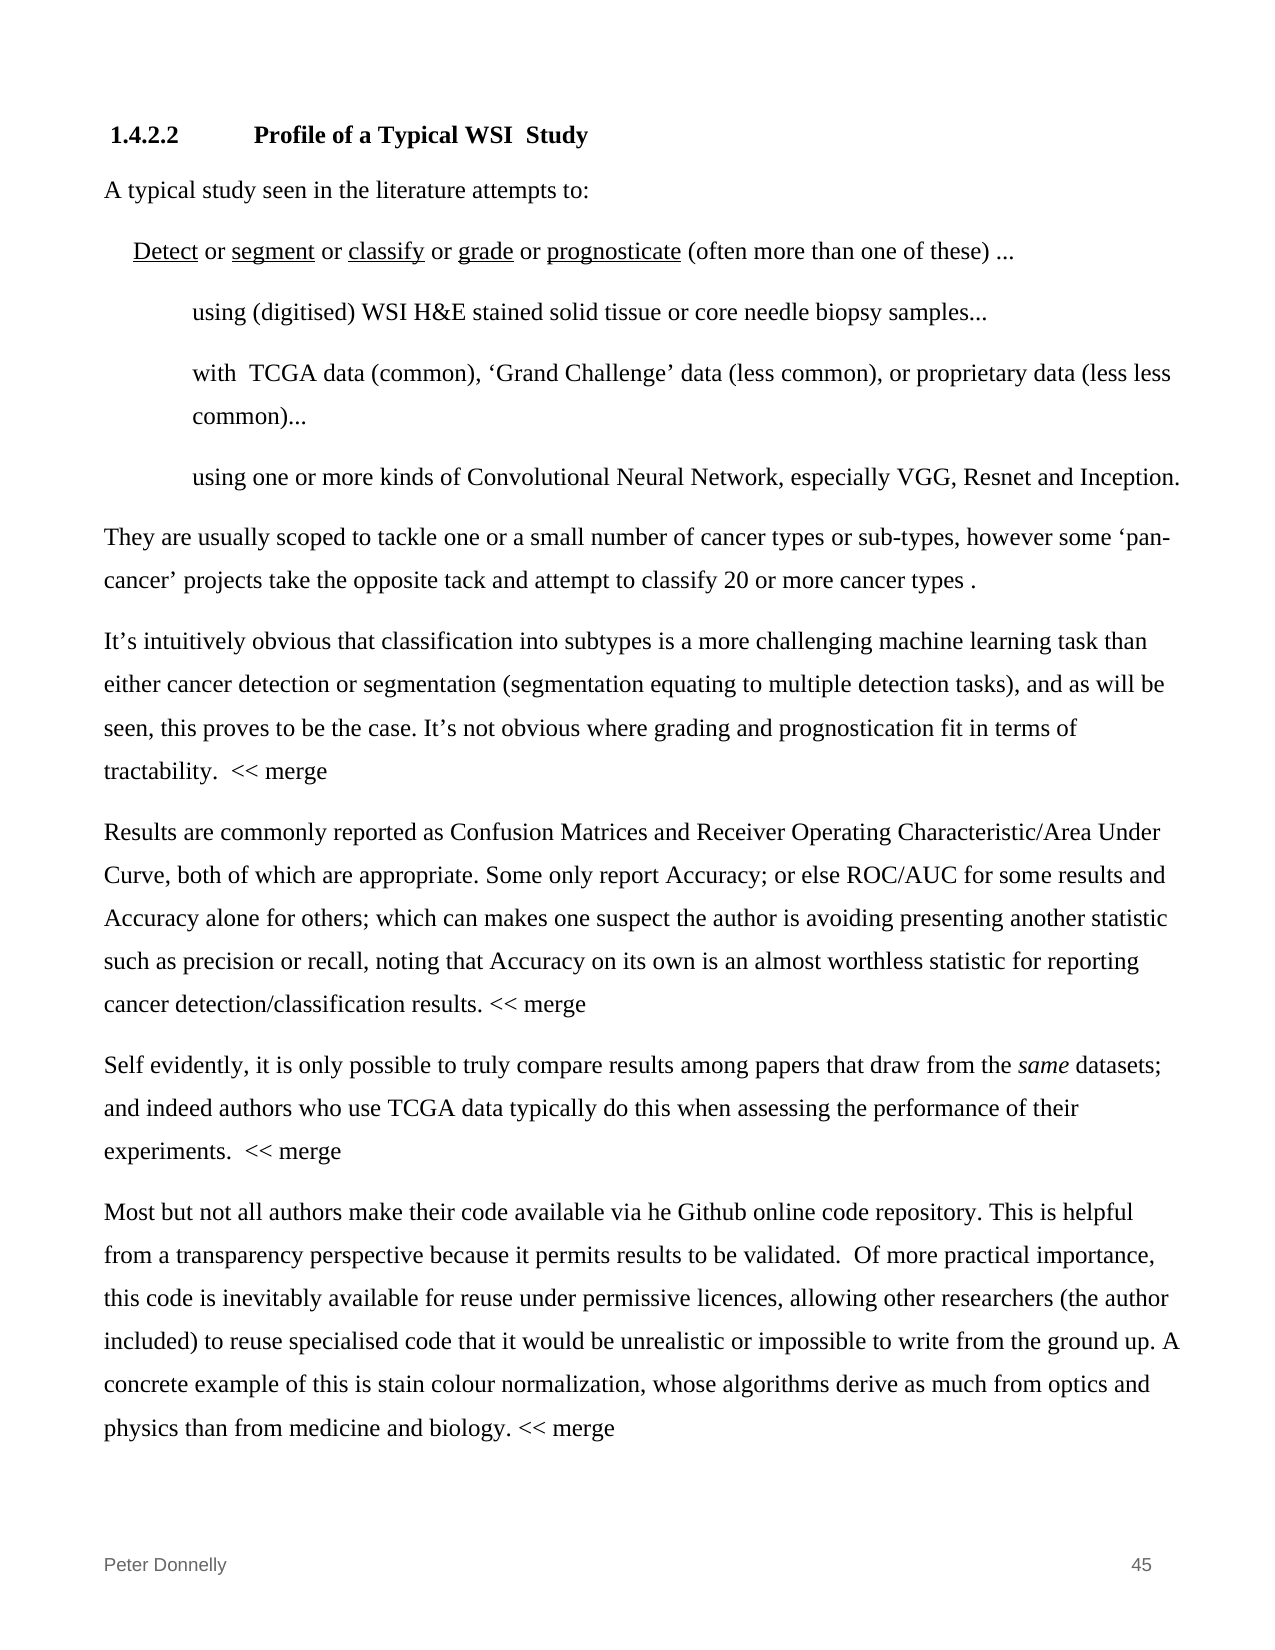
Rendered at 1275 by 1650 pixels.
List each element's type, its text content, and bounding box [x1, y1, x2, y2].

text Detect or segment or classify or grade or prognosticate (often more than one of these) ... [133, 236, 1181, 265]
text It’s intuitively obvious that classification into subtypes is a more challenging machine learning task than either cancer detection or segmentation (segmentation equating to multiple detection tasks), and as will be seen, this proves to be the case. It’s not obvious where grading and prognostication fit in terms of tractability. << merge [103, 626, 1181, 784]
text A typical study seen in the literature attempts to: [103, 175, 1181, 204]
text using one or more kinds of Convolutional Neural Network, especially VGG, Resnet and Inception. [192, 462, 1181, 490]
text Most but not all authors make their code available via he Github online code repository. This is helpful from a transparency perspective because it permits results to be validated. Of more practical importance, this code is inevitably available for reuse under permissive licences, allowing other researchers (the author included) to reuse specialised code that it would be unrealistic or impossible to write from the ground up. A concrete example of this is stain colour normalization, whose algorithms derive as much from optics and physics than from medicine and biology. << merge [103, 1197, 1181, 1441]
text They are usually scoped to tackle one or a small number of cancer types or sub-types, however some ‘pan-cancer’ projects take the opposite tack and attempt to classify 20 or more cancer types . [103, 522, 1181, 594]
subtitle Profile of a Typical WSI Study [103, 120, 1181, 148]
text using (digitised) WSI H&E stained solid tissue or core needle biopsy samples... [192, 297, 1181, 326]
text with TCGA data (common), ‘Grand Challenge’ data (less common), or proprietary data (less less common)... [192, 358, 1181, 429]
text Results are commonly reported as Confusion Matrices and Receiver Operating Characteristic/Area Under Curve, both of which are appropriate. Some only report Accuracy; or else ROC/AUC for some results and Accuracy alone for others; which can makes one suspect the author is avoiding presenting another statistic such as precision or recall, noting that Accuracy on its own is an almost worthless statistic for reporting cancer detection/classification results. << merge [103, 817, 1181, 1018]
text Self evidently, it is only possible to truly compare results among papers that draw from the same datasets; and indeed authors who use TCGA data typically do this when assessing the performance of their experiments. << merge [103, 1050, 1181, 1165]
